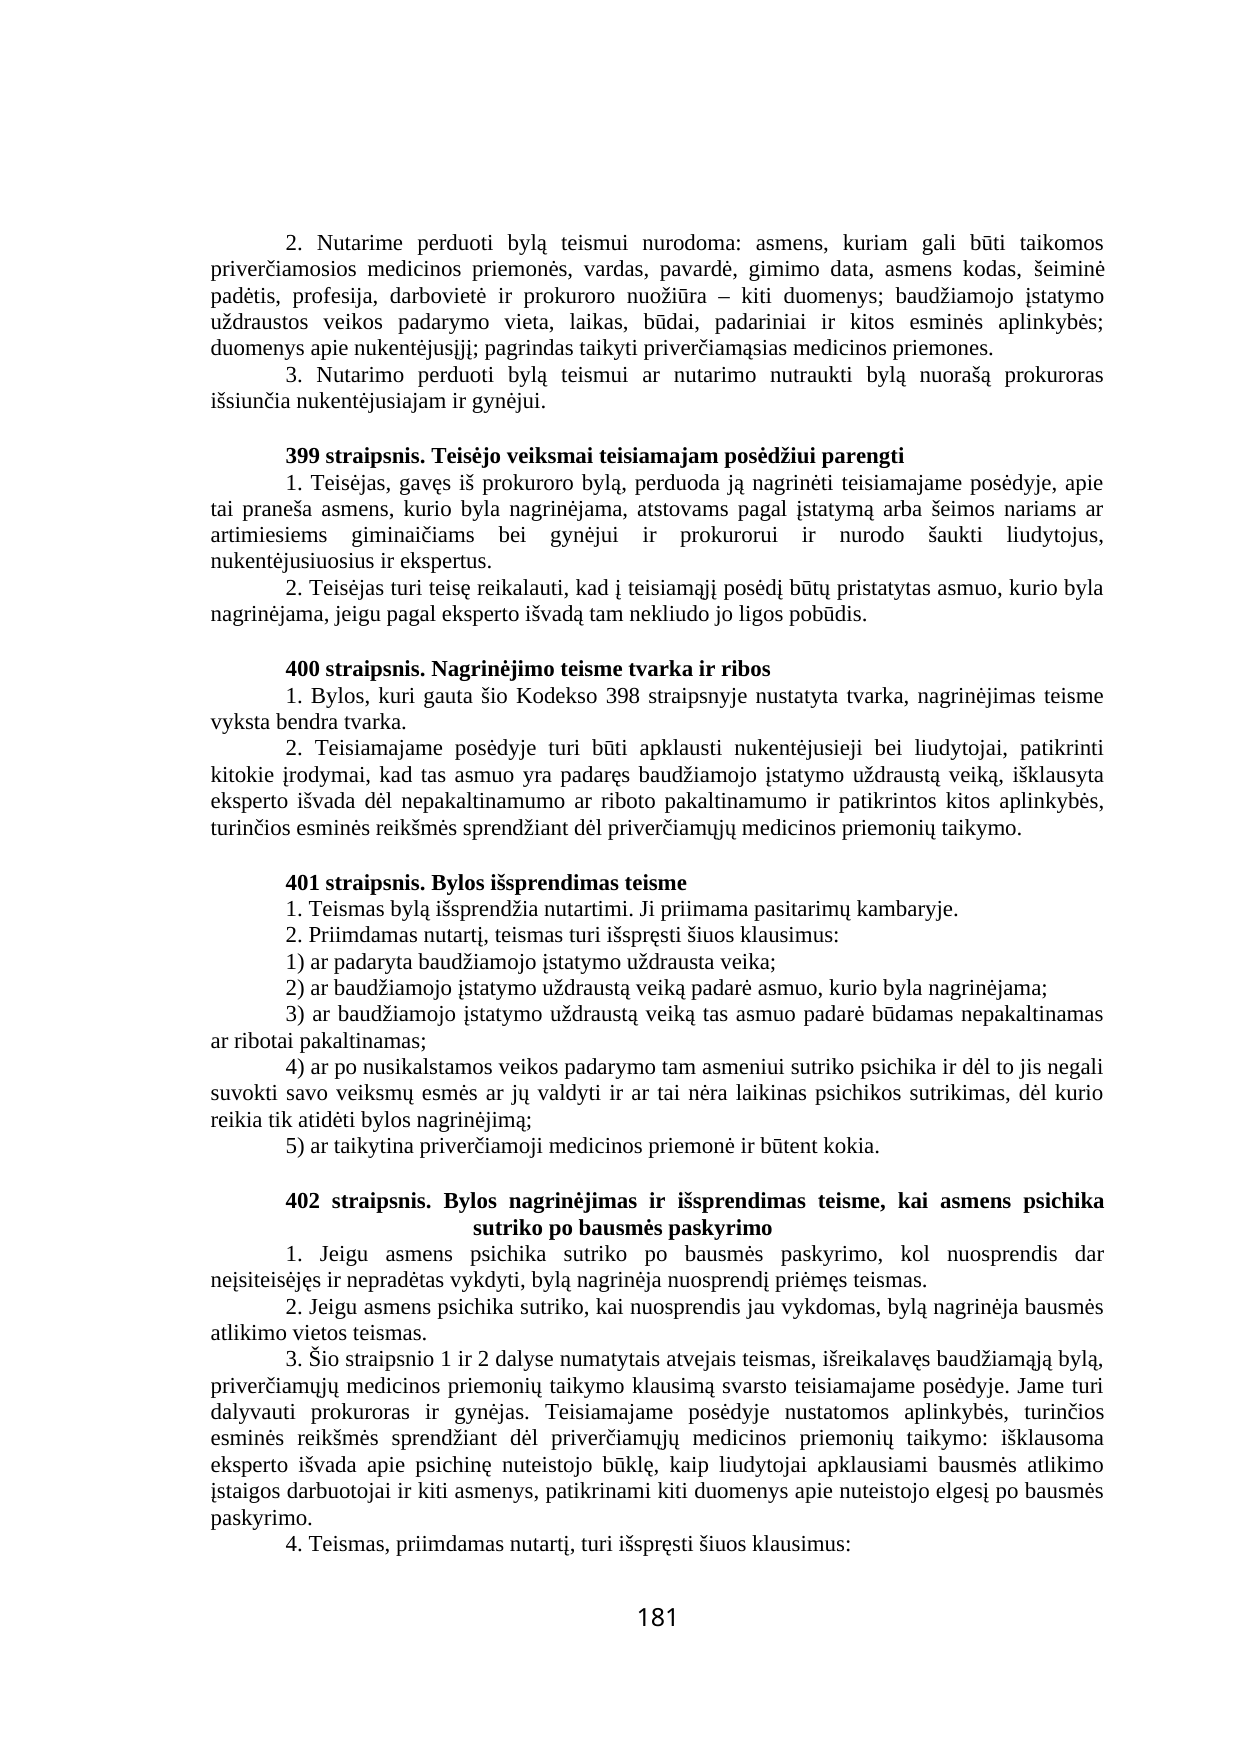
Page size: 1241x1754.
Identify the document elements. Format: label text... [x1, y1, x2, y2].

text 400 straipsnis. Nagrinėjimo teisme tvarka ir ribos [210, 655, 1105, 682]
text 1. Bylos, kuri gauta šio Kodekso 398 straipsnyje nustatyta tvarka, nagrinėjimas teisme vyksta bendra tvarka. [210, 682, 1105, 734]
text 3. Nutarimo perduoti bylą teismui ar nutarimo nutraukti bylą nuorašą prokuroras išsiunčia nukentėjusiajam ir gynėjui. [210, 361, 1105, 413]
text 399 straipsnis. Teisėjo veiksmai teisiamajam posėdžiui parengti [210, 442, 1105, 468]
text 5) ar taikytina priverčiamoji medicinos priemonė ir būtent kokia. [210, 1132, 1105, 1158]
text 2. Teisiamajame posėdyje turi būti apklausti nukentėjusieji bei liudytojai, patikrinti kitokie įrodymai, kad tas asmuo yra padaręs baudžiamojo įstatymo uždraustą veiką, išklausyta eksperto išvada dėl nepakaltinamumo ar riboto pakaltinamumo ir patikrintos kitos aplinkybės, turinčios esminės reikšmės sprendžiant dėl priverčiamųjų medicinos priemonių taikymo. [210, 734, 1105, 840]
text 2. Priimdamas nutartį, teismas turi išspręsti šiuos klausimus: [210, 921, 1105, 948]
text 2. Teisėjas turi teisę reikalauti, kad į teisiamąjį posėdį būtų pristatytas asmuo, kurio byla nagrinėjama, jeigu pagal eksperto išvadą tam nekliudo jo ligos pobūdis. [210, 574, 1105, 627]
text 1) ar padaryta baudžiamojo įstatymo uždrausta veika; [210, 948, 1105, 974]
text 4) ar po nusikalstamos veikos padarymo tam asmeniui sutriko psichika ir dėl to jis negali suvokti savo veiksmų esmės ar jų valdyti ir ar tai nėra laikinas psichikos sutrikimas, dėl kurio reikia tik atidėti bylos nagrinėjimą; [210, 1053, 1105, 1132]
text 2. Nutarime perduoti bylą teismui nurodoma: asmens, kuriam gali būti taikomos priverčiamosios medicinos priemonės, vardas, pavardė, gimimo data, asmens kodas, šeiminė padėtis, profesija, darbovietė ir prokuroro nuožiūra – kiti duomenys; baudžiamojo įstatymo uždraustos veikos padarymo vieta, laikas, būdai, padariniai ir kitos esminės aplinkybės; duomenys apie nukentėjusįjį; pagrindas taikyti priverčiamąsias medicinos priemones. [210, 229, 1105, 361]
text 1. Jeigu asmens psichika sutriko po bausmės paskyrimo, kol nuosprendis dar neįsiteisėjęs ir nepradėtas vykdyti, bylą nagrinėja nuosprendį priėmęs teismas. [210, 1240, 1105, 1293]
text 402 straipsnis. Bylos nagrinėjimas ir išsprendimas teisme, kai asmens psichika sutriko po bausmės paskyrimo [285, 1187, 1105, 1240]
text 3. Šio straipsnio 1 ir 2 dalyse numatytais atvejais teismas, išreikalavęs baudžiamąją bylą, priverčiamųjų medicinos priemonių taikymo klausimą svarsto teisiamajame posėdyje. Jame turi dalyvauti prokuroras ir gynėjas. Teisiamajame posėdyje nustatomos aplinkybės, turinčios esminės reikšmės sprendžiant dėl priverčiamųjų medicinos priemonių taikymo: išklausoma eksperto išvada apie psichinę nuteistojo būklę, kaip liudytojai apklausiami bausmės atlikimo įstaigos darbuotojai ir kiti asmenys, patikrinami kiti duomenys apie nuteistojo elgesį po bausmės paskyrimo. [210, 1345, 1105, 1530]
text 2. Jeigu asmens psichika sutriko, kai nuosprendis jau vykdomas, bylą nagrinėja bausmės atlikimo vietos teismas. [210, 1293, 1105, 1345]
text 4. Teismas, priimdamas nutartį, turi išspręsti šiuos klausimus: [210, 1530, 1105, 1556]
text 3) ar baudžiamojo įstatymo uždraustą veiką tas asmuo padarė būdamas nepakaltinamas ar ribotai pakaltinamas; [210, 1000, 1105, 1053]
text 1. Teisėjas, gavęs iš prokuroro bylą, perduoda ją nagrinėti teisiamajame posėdyje, apie tai praneša asmens, kurio byla nagrinėjama, atstovams pagal įstatymą arba šeimos nariams ar artimiesiems giminaičiams bei gynėjui ir prokurorui ir nurodo šaukti liudytojus, nukentėjusiuosius ir ekspertus. [210, 468, 1105, 574]
text 401 straipsnis. Bylos išsprendimas teisme [210, 869, 1105, 895]
text 2) ar baudžiamojo įstatymo uždraustą veiką padarė asmuo, kurio byla nagrinėjama; [210, 974, 1105, 1000]
text 1. Teismas bylą išsprendžia nutartimi. Ji priimama pasitarimų kambaryje. [210, 895, 1105, 921]
